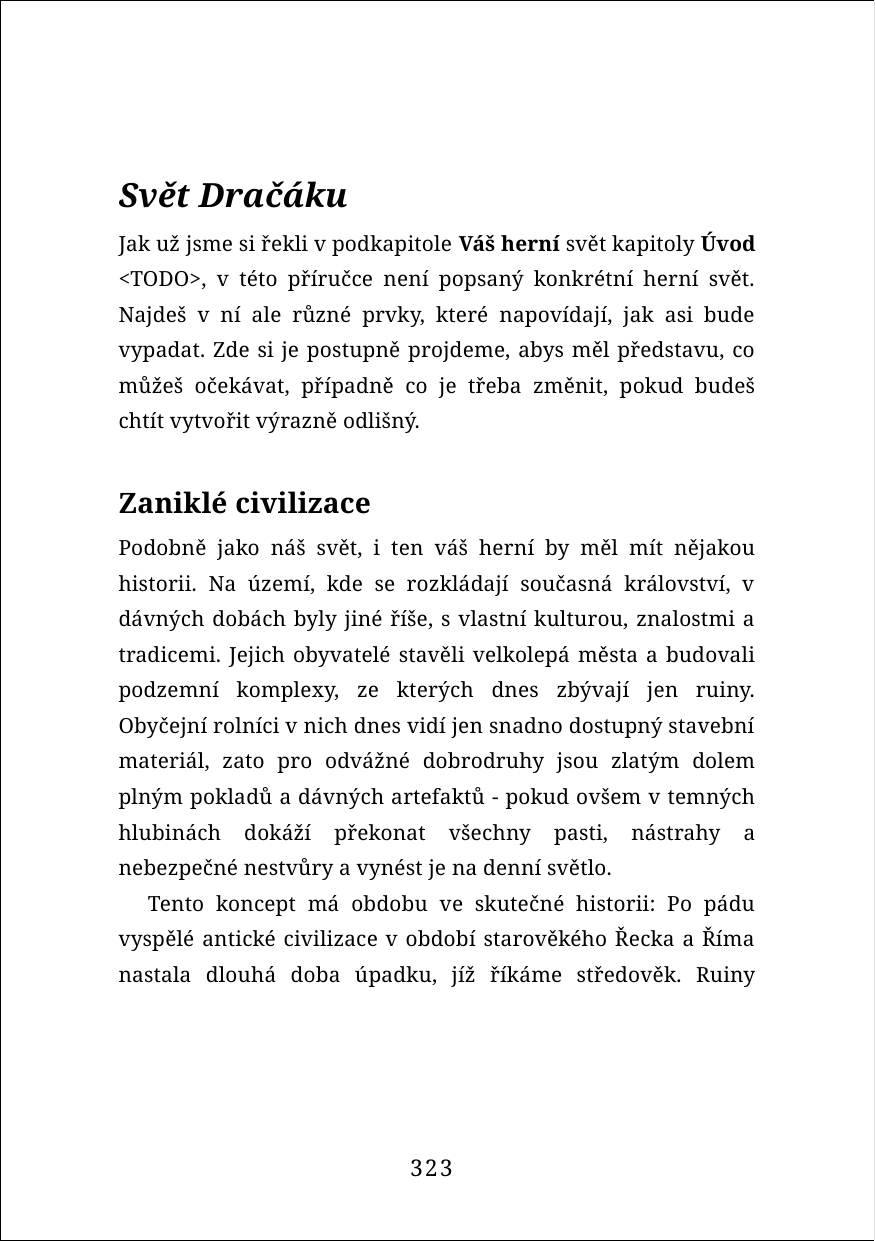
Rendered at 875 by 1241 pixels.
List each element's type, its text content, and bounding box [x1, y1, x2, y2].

text Jak už jsme si řekli v podkapitole Váš herní svět kapitoly Úvod <TODO>, v této příručce není popsaný konkrétní herní svět. Najdeš v ní ale různé prvky, které napovídají, jak asi bude vypadat. Zde si je postupně projdeme, abys měl představu, co můžeš očekávat, případně co je třeba změnit, pokud budeš chtít vytvořit výrazně odlišný. [118, 229, 756, 435]
subtitle Svět Dračáku [118, 172, 756, 217]
subtitle Zaniklé civilizace [118, 483, 756, 522]
text Podobně jako náš svět, i ten váš herní by měl mít nějakou historii. Na území, kde se rozkládají současná království, v dávných dobách byly jiné říše, s vlastní kulturou, znalostmi a tradicemi. Jejich obyvatelé stavěli velkolepá města a budovali podzemní komplexy, ze kterých dnes zbývají jen ruiny. Obyčejní rolníci v nich dnes vidí jen snadno dostupný stavební materiál, zato pro odvážné dobrodruhy jsou zlatým dolem plným pokladů a dávných artefaktů - pokud ovšem v temných hlubinách dokáží překonat všechny pasti, nástrahy a nebezpečné nestvůry a vynést je na denní světlo. Tento koncept má obdobu ve skutečné historii: Po pádu vyspělé antické civilizace v období starověkého Řecka a Říma nastala dlouhá doba úpadku, jíž říkáme středověk. Ruiny [118, 533, 756, 988]
